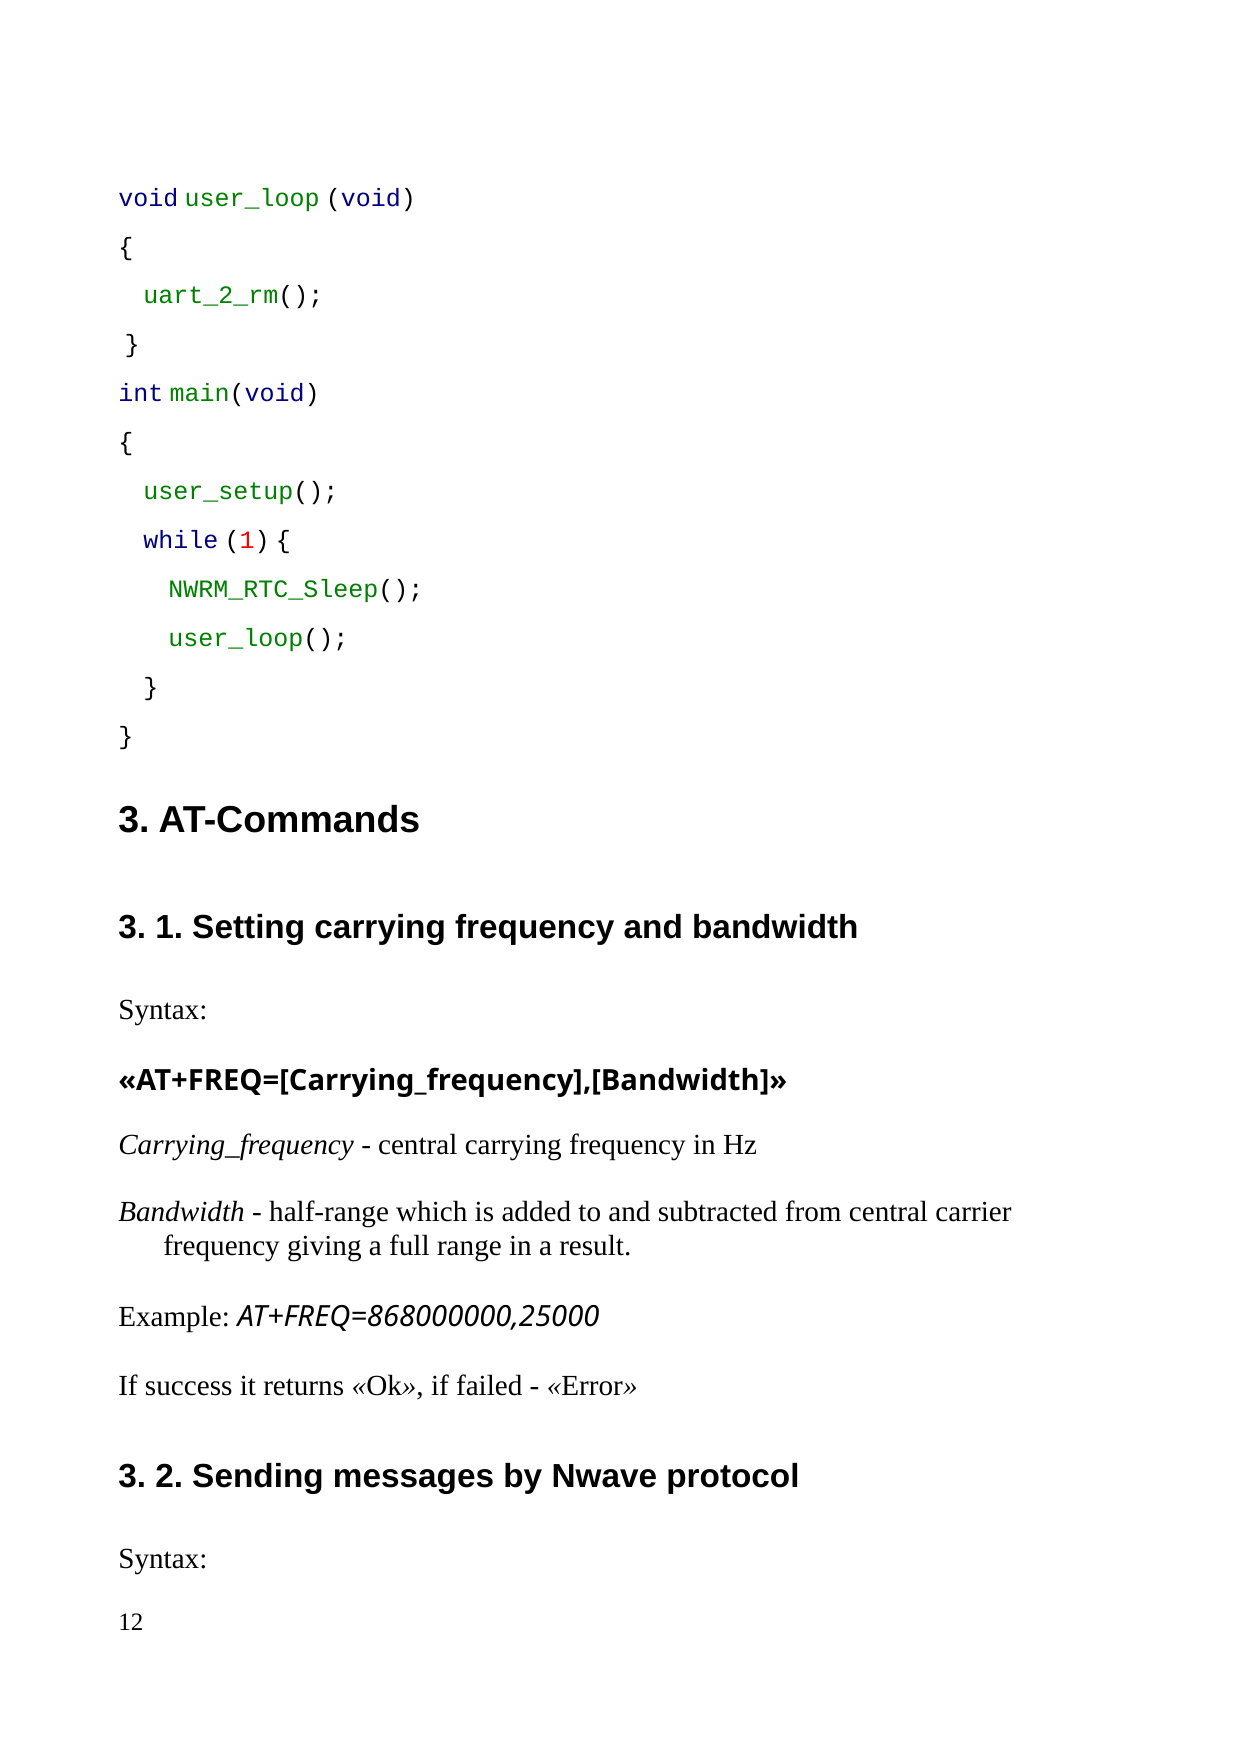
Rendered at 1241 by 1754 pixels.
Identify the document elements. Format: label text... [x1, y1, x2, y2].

list } [118, 724, 1122, 752]
list Carrying_frequency - central carrying frequency in Hz [118, 1127, 1122, 1161]
list uart_2_rm(); [118, 283, 1122, 311]
list user_setup(); [118, 478, 1122, 507]
subtitle 3. 2. Sending messages by Nwave protocol [118, 1456, 1122, 1495]
list { [118, 234, 1122, 263]
list Syntax: [118, 1541, 1122, 1574]
list void user_loop (void) [118, 185, 1122, 213]
list { [118, 430, 1122, 458]
list NWRM_RTC_Sleep(); [118, 577, 1122, 605]
list «AT+FREQ=[Carrying_frequency],[Bandwidth]» [118, 1059, 1122, 1099]
list Bandwidth - half-range which is added to and subtracted from central carrier frequency giving a full range in a result. [118, 1194, 1122, 1262]
list Example: AT+FREQ=868000000,25000 [118, 1295, 1122, 1335]
list Syntax: [118, 992, 1122, 1025]
subtitle 3. AT-Commands [118, 797, 1122, 841]
list } [118, 332, 1122, 360]
list user_loop(); [118, 626, 1122, 654]
list int main(void) [118, 381, 1122, 409]
subtitle 3. 1. Setting carrying frequency and bandwidth [118, 907, 1122, 946]
list while (1) { [118, 528, 1122, 556]
list If success it returns «Ok», if failed - «Error» [118, 1368, 1122, 1402]
list } [118, 675, 1122, 703]
